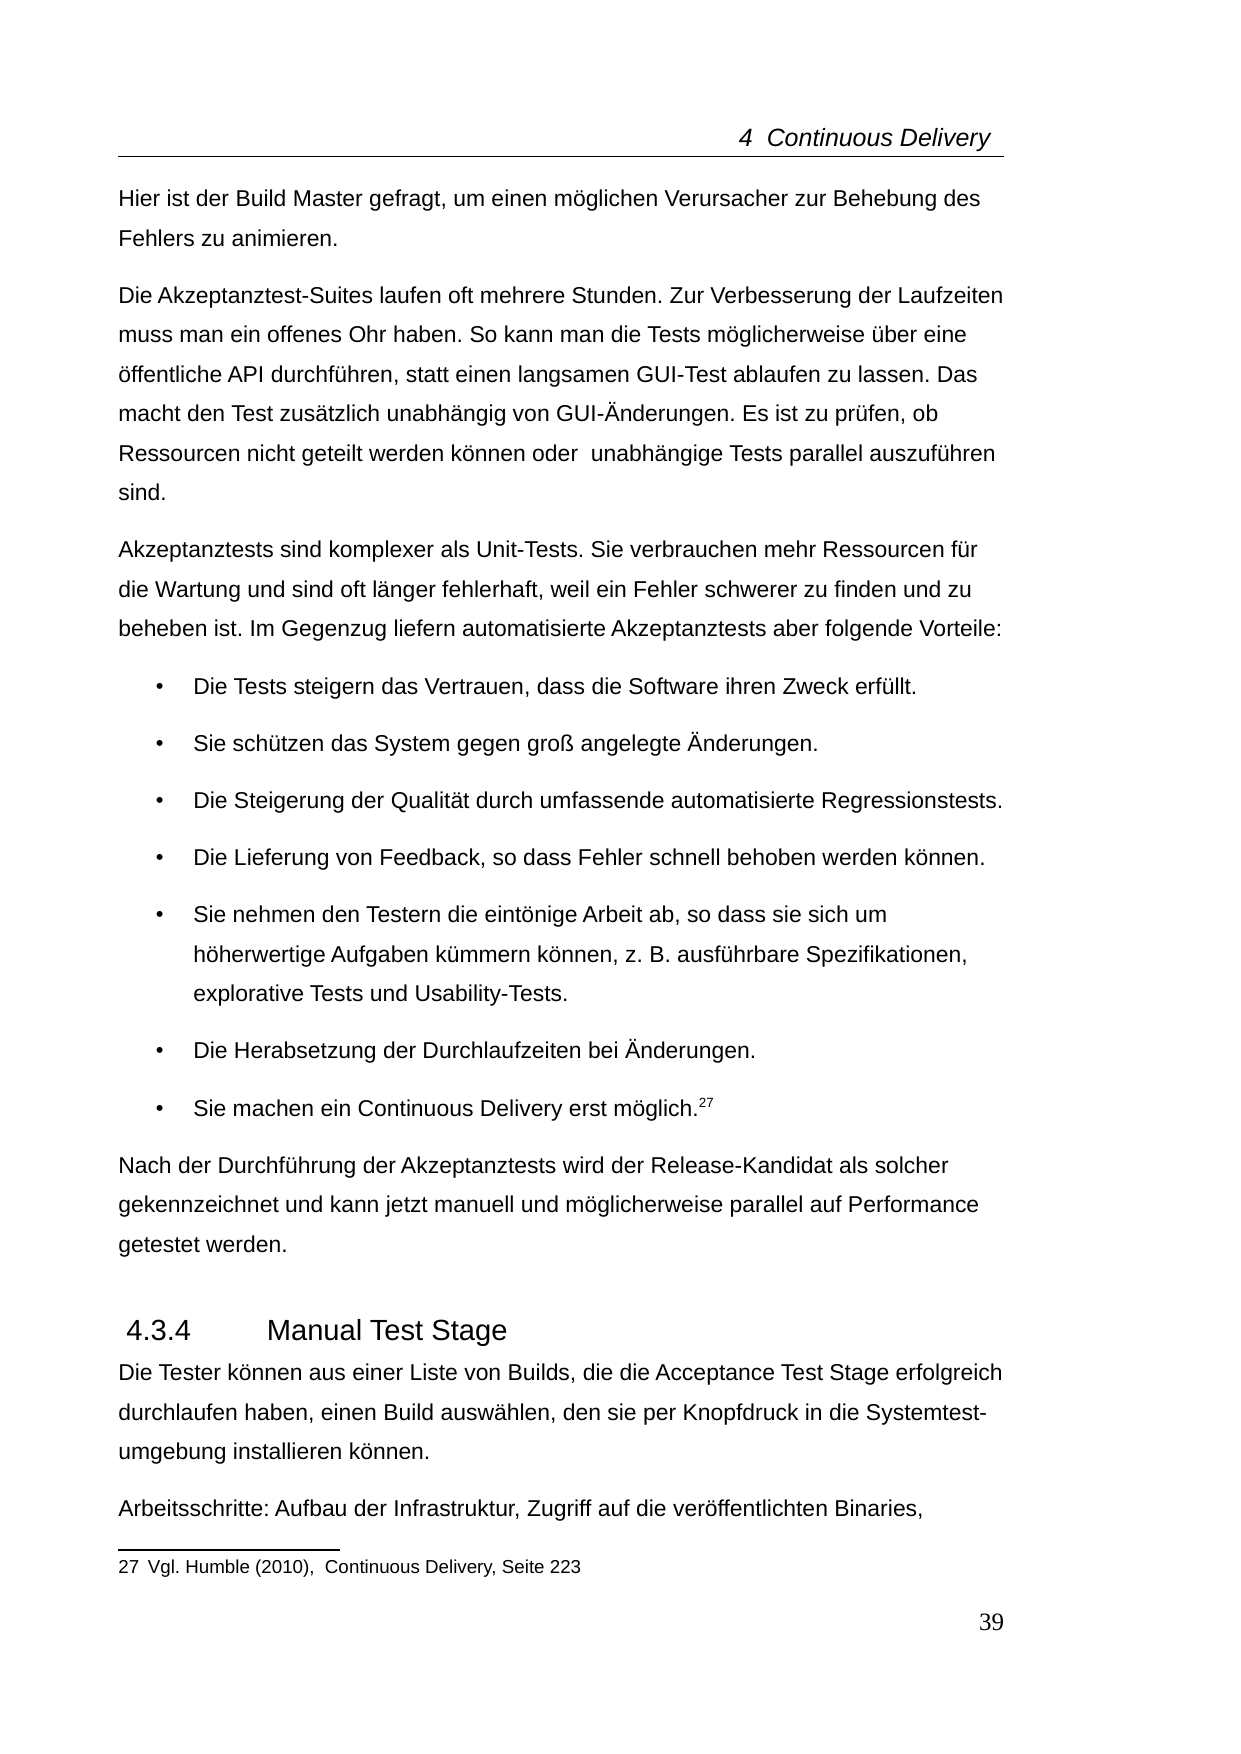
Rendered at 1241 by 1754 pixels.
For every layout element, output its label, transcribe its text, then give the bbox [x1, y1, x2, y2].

list Sie nehmen den Testern die eintönige Arbeit ab, so dass sie sich um höherwertige Aufgaben kümmern können, z. B. ausführbare Spezifikationen, explorative Tests und Usability-Tests. [156, 901, 1004, 1007]
subtitle Manual Test Stage [118, 1313, 1004, 1347]
list Sie schützen das System gegen groß angelegte Änderungen. [156, 730, 1004, 756]
text Die Akzeptanztest-Suites laufen oft mehrere Stunden. Zur Verbesserung der Laufzeiten muss man ein offenes Ohr haben. So kann man die Tests möglicherweise über eine öffentliche API durchführen, statt einen langsamen GUI-Test ablaufen zu lassen. Das macht den Test zusätzlich unabhängig von GUI-Änderungen. Es ist zu prüfen, ob Ressourcen nicht geteilt werden können oder unabhängige Tests parallel auszuführen sind. [118, 282, 1004, 506]
list Vgl. Humble (2010), Continuous Delivery, Seite 223 [118, 1556, 1004, 1578]
list Die Tests steigern das Vertrauen, dass die Software ihren Zweck erfüllt. [156, 673, 1004, 699]
list Die Steigerung der Qualität durch umfassende automatisierte Regressionstests. [156, 787, 1004, 813]
text Nach der Durchführung der Akzeptanztests wird der Release-Kandidat als solcher gekennzeichnet und kann jetzt manuell und möglicherweise parallel auf Performance getestet werden. [118, 1152, 1004, 1257]
list Die Lieferung von Feedback, so dass Fehler schnell behoben werden können. [156, 844, 1004, 871]
text Die Tester können aus einer Liste von Builds, die die Acceptance Test Stage erfolgreich durchlaufen haben, einen Build auswählen, den sie per Knopfdruck in die Systemtest-umgebung installieren können. [118, 1359, 1004, 1464]
text Hier ist der Build Master gefragt, um einen möglichen Verursacher zur Behebung des Fehlers zu animieren. [118, 185, 1004, 251]
text Akzeptanztests sind komplexer als Unit-Tests. Sie verbrauchen mehr Ressourcen für die Wartung und sind oft länger fehlerhaft, weil ein Fehler schwerer zu finden und zu beheben ist. Im Gegenzug liefern automatisierte Akzeptanztests aber folgende Vorteile: [118, 536, 1004, 642]
list Die Herabsetzung der Durchlaufzeiten bei Änderungen. [156, 1037, 1004, 1064]
list Sie machen ein Continuous Delivery erst möglich. [156, 1095, 1004, 1121]
text Arbeitsschritte: Aufbau der Infrastruktur, Zugriff auf die veröffentlichten Binaries, [118, 1495, 1004, 1522]
